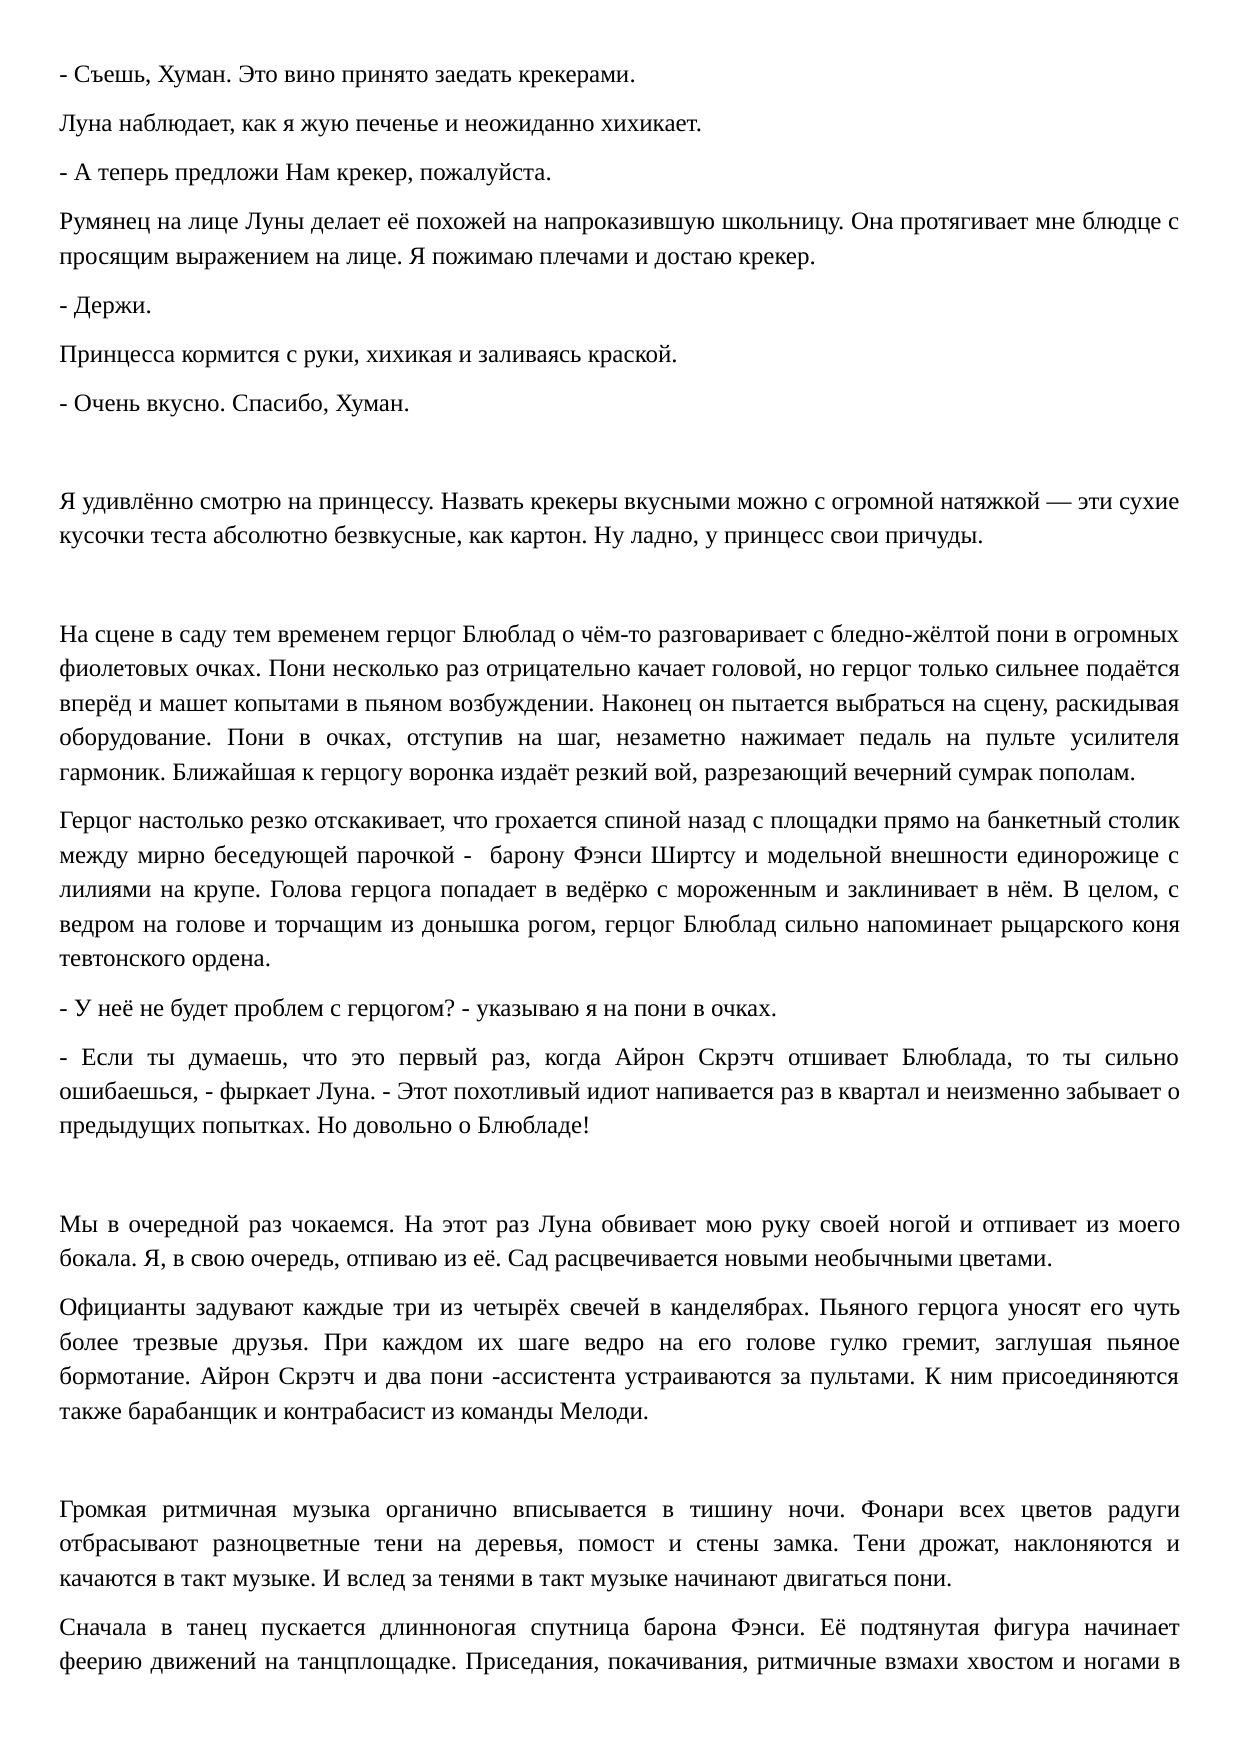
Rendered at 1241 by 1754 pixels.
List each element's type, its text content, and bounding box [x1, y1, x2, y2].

text - У неё не будет проблем с герцогом? - указываю я на пони в очках. [59, 993, 1181, 1021]
text Официанты задувают каждые три из четырёх свечей в канделябрах. Пьяного герцога уносят его чуть более трезвые друзья. При каждом их шаге ведро на его голове гулко гремит, заглушая пьяное бормотание. Айрон Скрэтч и два пони -ассистента устраиваются за пультами. К ним присоединяются также барабанщик и контрабасист из команды Мелоди. [59, 1292, 1181, 1424]
text - Съешь, Хуман. Это вино принято заедать крекерами. [59, 59, 1181, 88]
text На сцене в саду тем временем герцог Блюблад о чём-то разговаривает с бледно-жёлтой пони в огромных фиолетовых очках. Пони несколько раз отрицательно качает головой, но герцог только сильнее подаётся вперёд и машет копытами в пьяном возбуждении. Наконец он пытается выбраться на сцену, раскидывая оборудование. Пони в очках, отступив на шаг, незаметно нажимает педаль на пульте усилителя гармоник. Ближайшая к герцогу воронка издаёт резкий вой, разрезающий вечерний сумрак пополам. [59, 619, 1181, 785]
text Принцесса кормится с руки, хихикая и заливаясь краской. [59, 339, 1181, 368]
text - Держи. [59, 290, 1181, 318]
text Луна наблюдает, как я жую печенье и неожиданно хихикает. [59, 108, 1181, 137]
text Громкая ритмичная музыка органично вписывается в тишину ночи. Фонари всех цветов радуги отбрасывают разноцветные тени на деревья, помост и стены замка. Тени дрожат, наклоняются и качаются в такт музыке. И вслед за тенями в такт музыке начинают двигаться пони. [59, 1494, 1181, 1592]
text - Очень вкусно. Спасибо, Хуман. [59, 388, 1181, 417]
text Мы в очередной раз чокаемся. На этот раз Луна обвивает мою руку своей ногой и отпивает из моего бокала. Я, в свою очередь, отпиваю из её. Сад расцвечивается новыми необычными цветами. [59, 1209, 1181, 1272]
text - А теперь предложи Нам крекер, пожалуйста. [59, 157, 1181, 186]
text Румянец на лице Луны делает её похожей на напроказившую школьницу. Она протягивает мне блюдце с просящим выражением на лице. Я пожимаю плечами и достаю крекер. [59, 206, 1181, 269]
text Сначала в танец пускается длинноногая спутница барона Фэнси. Её подтянутая фигура начинает феерию движений на танцплощадке. Приседания, покачивания, ритмичные взмахи хвостом и ногами в [59, 1612, 1181, 1675]
text Герцог настолько резко отскакивает, что грохается спиной назад с площадки прямо на банкетный столик между мирно беседующей парочкой - барону Фэнси Ширтсу и модельной внешности единорожице с лилиями на крупе. Голова герцога попадает в ведёрко с мороженным и заклинивает в нём. В целом, с ведром на голове и торчащим из донышка рогом, герцог Блюблад сильно напоминает рыцарского коня тевтонского ордена. [59, 806, 1181, 972]
text Я удивлённо смотрю на принцессу. Назвать крекеры вкусными можно с огромной натяжкой — эти сухие кусочки теста абсолютно безвкусные, как картон. Ну ладно, у принцесс свои причуды. [59, 486, 1181, 549]
text - Если ты думаешь, что это первый раз, когда Айрон Скрэтч отшивает Блюблада, то ты сильно ошибаешься, - фыркает Луна. - Этот похотливый идиот напивается раз в квартал и неизменно забывает о предыдущих попытках. Но довольно о Блюбладе! [59, 1042, 1181, 1139]
